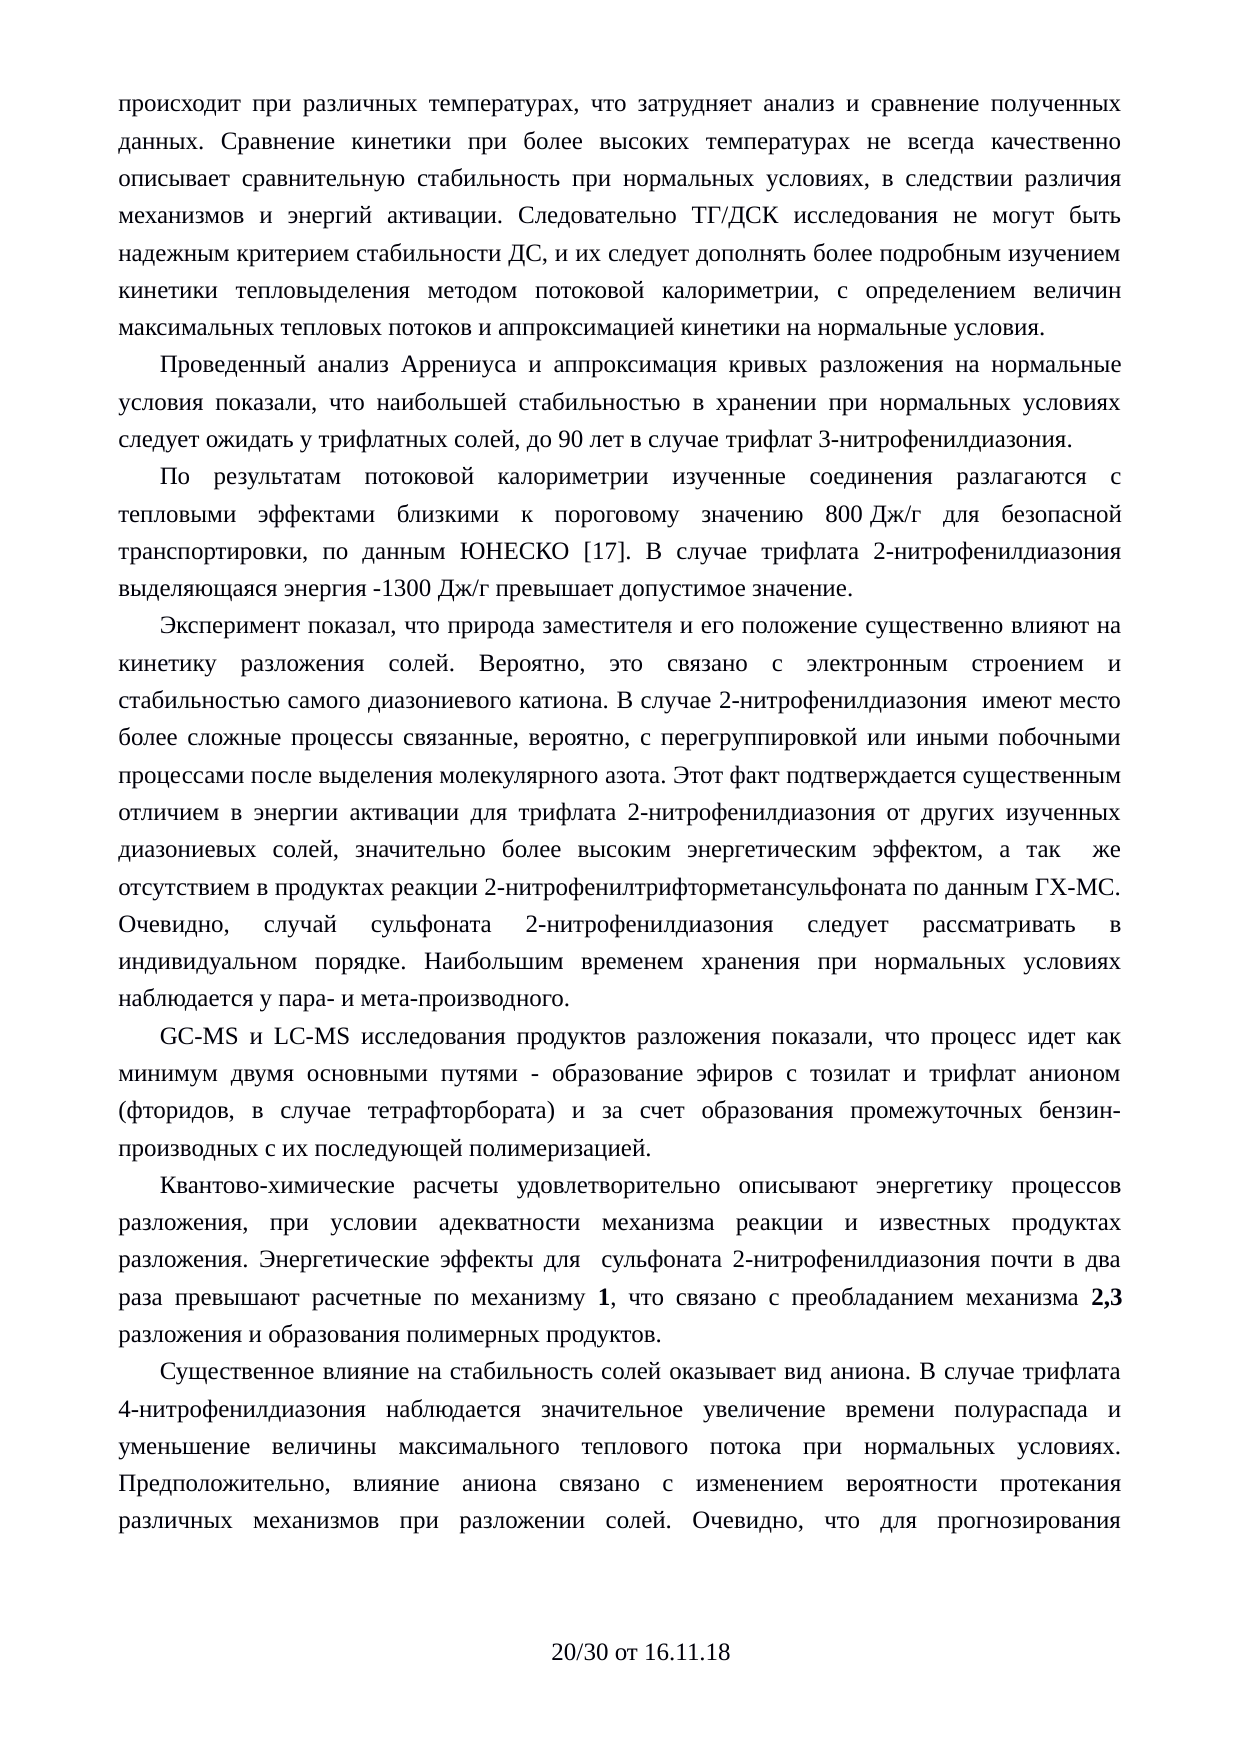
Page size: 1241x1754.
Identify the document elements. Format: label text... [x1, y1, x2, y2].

text GC-MS и LC-MS исследования продуктов разложения показали, что процесс идет как минимум двумя основными путями - образование эфиров с тозилат и трифлат анионом (фторидов, в случае тетрафторбората) и за счет образования промежуточных бензин-производных с их последующей полимеризацией. [118, 1021, 1122, 1161]
text происходит при различных температурах, что затрудняет анализ и сравнение полученных данных. Сравнение кинетики при более высоких температурах не всегда качественно описывает сравнительную стабильность при нормальных условиях, в следствии различия механизмов и энергий активации. Следовательно ТГ/ДСК исследования не могут быть надежным критерием стабильности ДС, и их следует дополнять более подробным изучением кинетики тепловыделения методом потоковой калориметрии, с определением величин максимальных тепловых потоков и аппроксимацией кинетики на нормальные условия. [118, 88, 1122, 341]
text Проведенный анализ Аррениуса и аппроксимация кривых разложения на нормальные условия показали, что наибольшей стабильностью в хранении при нормальных условиях следует ожидать у трифлатных солей, до 90 лет в случае трифлат 3-нитрофенилдиазония. [118, 349, 1122, 453]
text По результатам потоковой калориметрии изученные соединения разлагаются с тепловыми эффектами близкими к пороговому значению 800 Дж/г для безопасной транспортировки, по данным ЮНЕСКО [17]. В случае трифлата 2-нитрофенилдиазония выделяющаяся энергия -1300 Дж/г превышает допустимое значение. [118, 461, 1122, 602]
text Эксперимент показал, что природа заместителя и его положение существенно влияют на кинетику разложения солей. Вероятно, это связано с электронным строением и стабильностью самого диазониевого катиона. В случае 2-нитрофенилдиазония имеют место более сложные процессы связанные, вероятно, с перегруппировкой или иными побочными процессами после выделения молекулярного азота. Этот факт подтверждается существенным отличием в энергии активации для трифлата 2-нитрофенилдиазония от других изученных диазониевых солей, значительно более высоким энергетическим эффектом, а так же отсутствием в продуктах реакции 2-нитрофенилтрифторметансульфоната по данным ГХ-МС. Очевидно, случай сульфоната 2-нитрофенилдиазония следует рассматривать в индивидуальном порядке. Наибольшим временем хранения при нормальных условиях наблюдается у пара- и мета-производного. [118, 611, 1122, 1012]
text Существенное влияние на стабильность солей оказывает вид аниона. В случае трифлата 4-нитрофенилдиазония наблюдается значительное увеличение времени полураспада и уменьшение величины максимального теплового потока при нормальных условиях. Предположительно, влияние аниона связано с изменением вероятности протекания различных механизмов при разложении солей. Очевидно, что для прогнозирования [118, 1356, 1122, 1534]
text Квантово-химические расчеты удовлетворительно описывают энергетику процессов разложения, при условии адекватности механизма реакции и известных продуктах разложения. Энергетические эффекты для сульфоната 2-нитрофенилдиазония почти в два раза превышают расчетные по механизму 1, что связано с преобладанием механизма 2,3 разложения и образования полимерных продуктов. [118, 1170, 1122, 1348]
